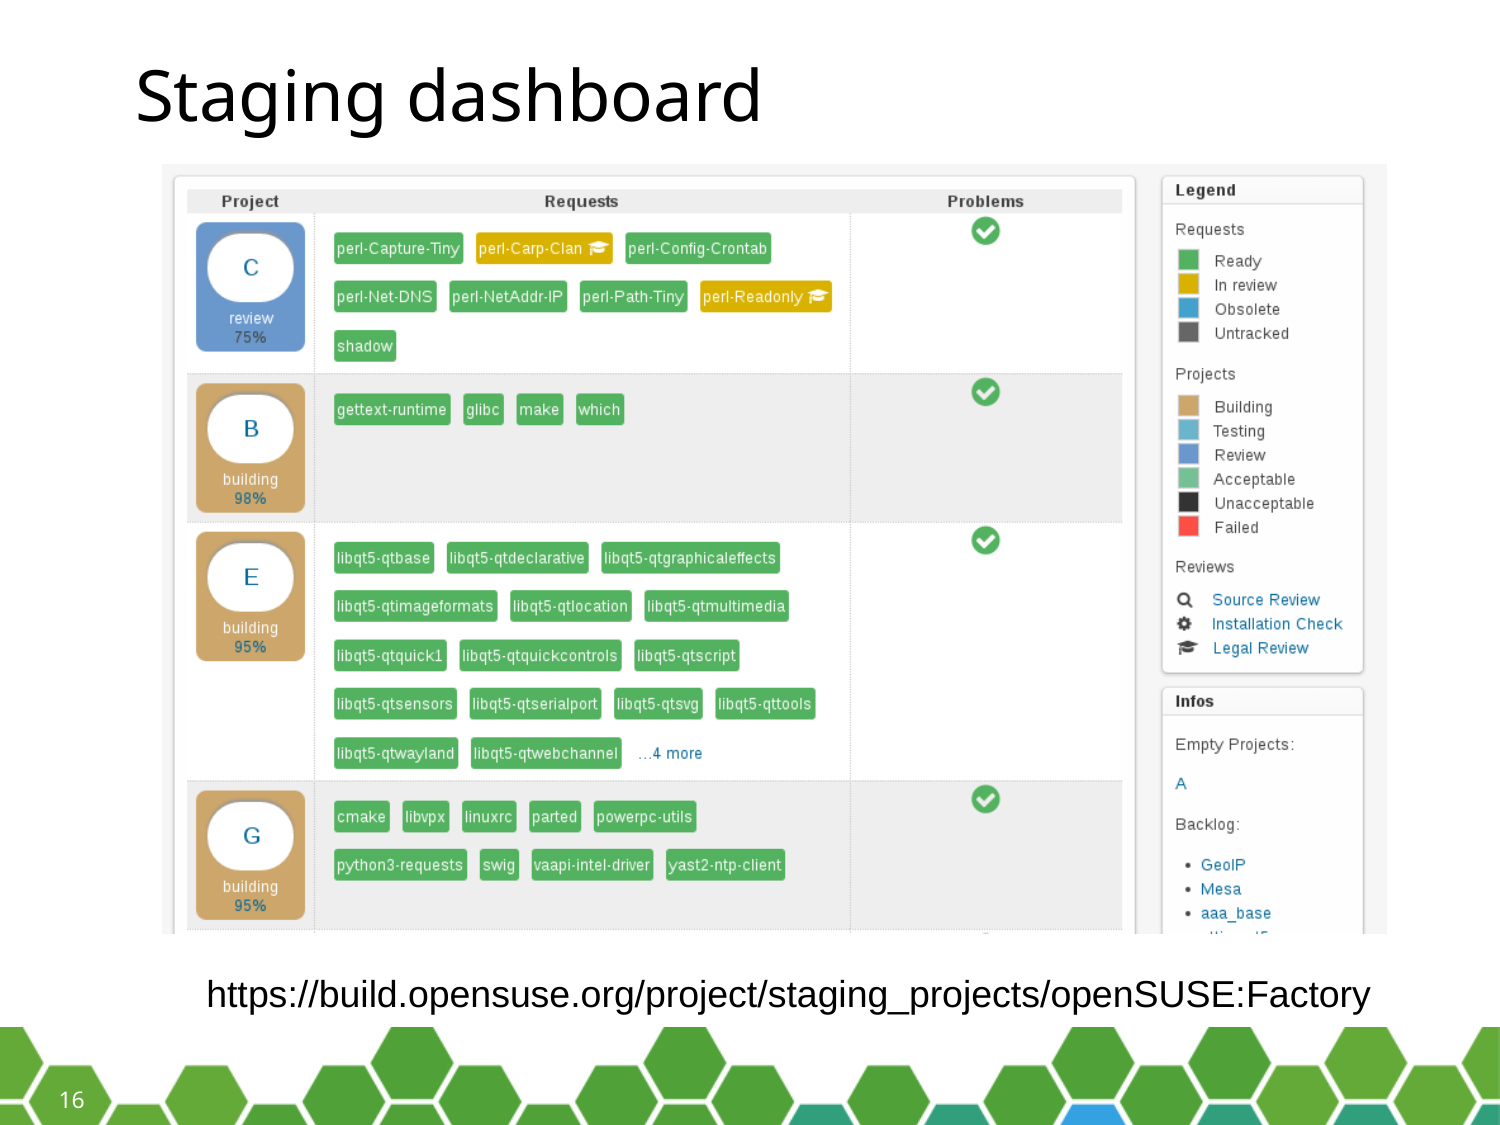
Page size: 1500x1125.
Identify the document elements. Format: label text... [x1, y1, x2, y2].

picture [162, 164, 1387, 934]
picture [0, 1027, 1500, 1125]
text_box https://build.opensuse.org/project/staging_projects/openSUSE:Factory [191, 965, 1386, 1023]
title Staging dashboard [135, 12, 1372, 175]
